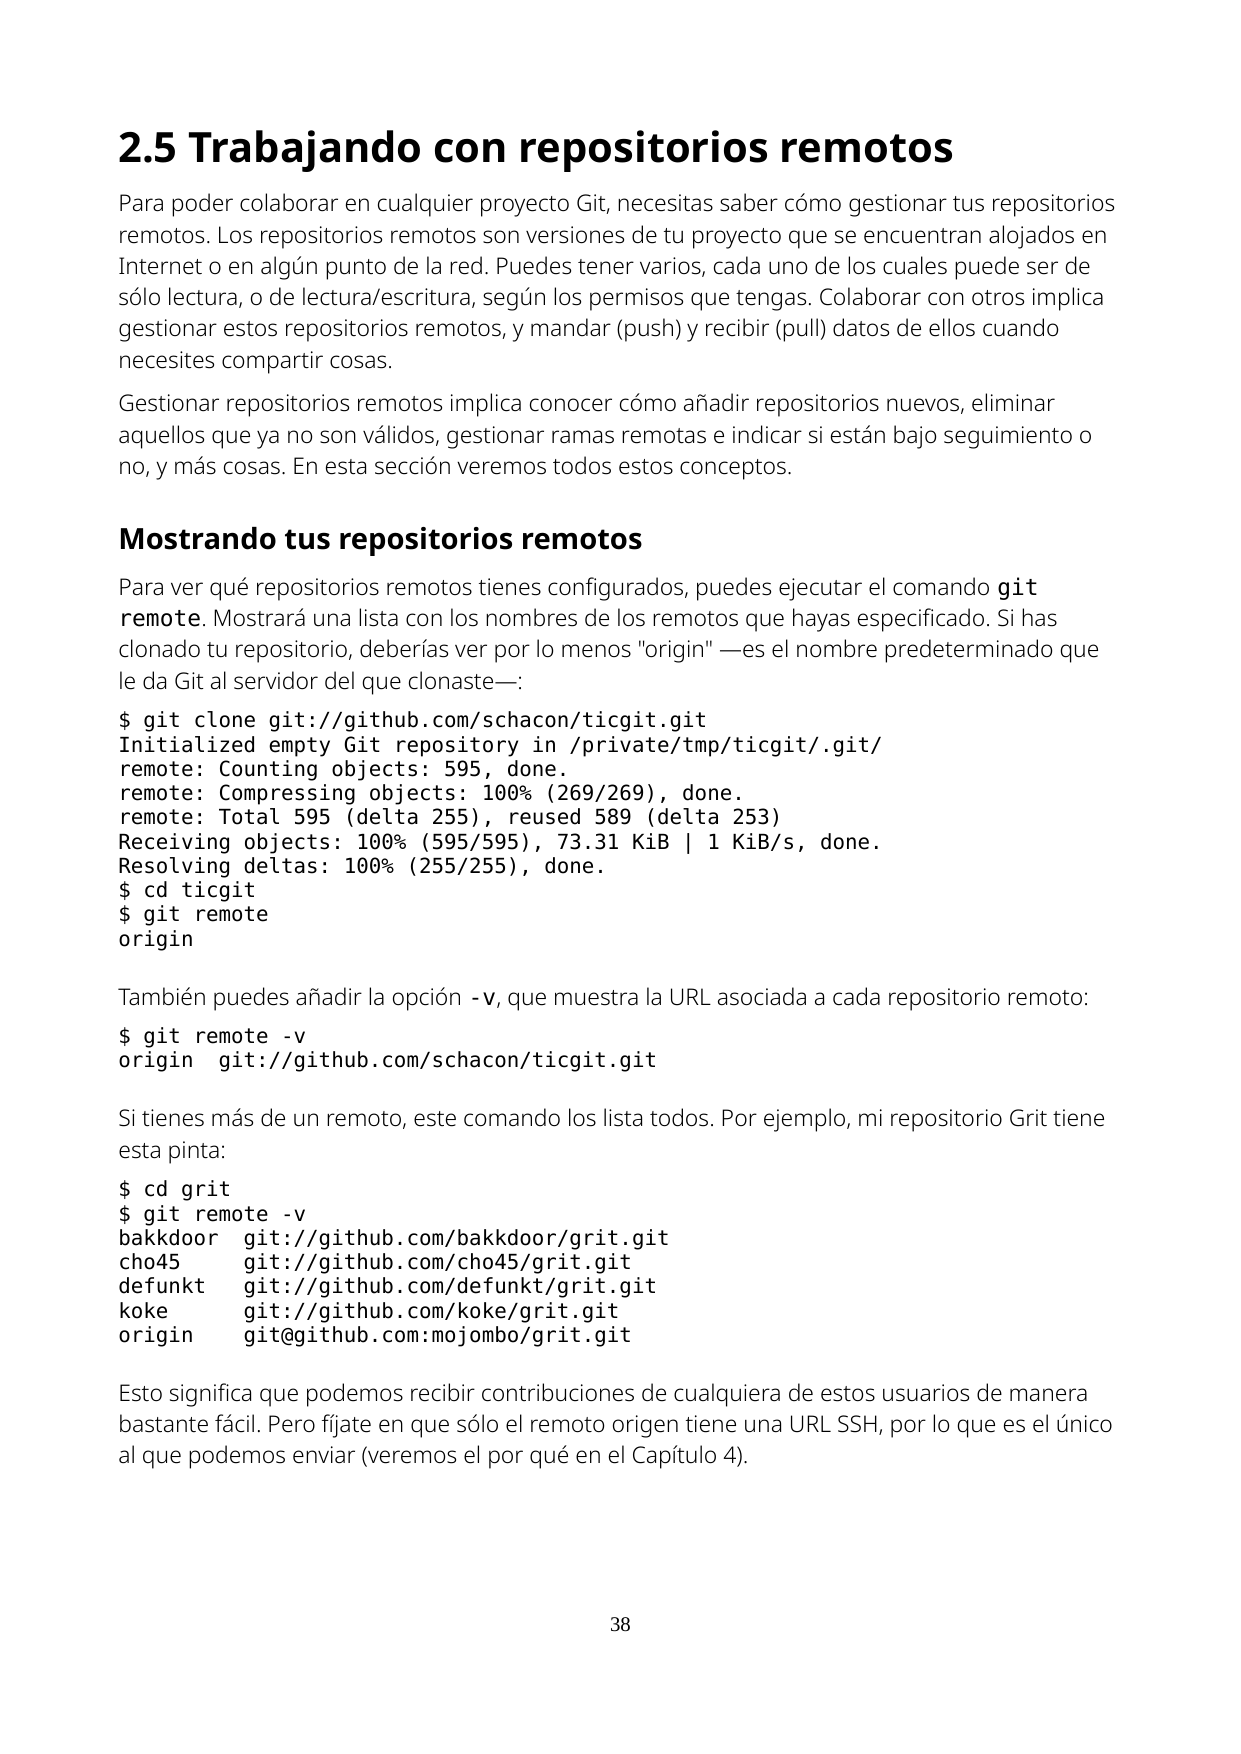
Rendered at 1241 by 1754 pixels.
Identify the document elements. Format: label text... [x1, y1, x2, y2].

text Resolving deltas: 100% (255/255), done. [118, 854, 1122, 878]
text $ cd ticgit [118, 878, 1122, 902]
text bakkdoor git://github.com/bakkdoor/grit.git [118, 1226, 1122, 1250]
text origin git@github.com:mojombo/grit.git [118, 1323, 1122, 1347]
text Receiving objects: 100% (595/595), 73.31 KiB | 1 KiB/s, done. [118, 830, 1122, 854]
text defunkt git://github.com/defunkt/grit.git [118, 1274, 1122, 1299]
text $ cd grit [118, 1177, 1122, 1202]
text $ git remote -v [118, 1024, 1122, 1048]
text Para poder colaborar en cualquier proyecto Git, necesitas saber cómo gestionar tus repositorios remotos. Los repositorios remotos son versiones de tu proyecto que se encuentran alojados en Internet o en algún punto de la red. Puedes tener varios, cada uno de los cuales puede ser de sólo lectura, o de lectura/escritura, según los permisos que tengas. Colaborar con otros implica gestionar estos repositorios remotos, y mandar (push) y recibir (pull) datos de ellos cuando necesites compartir cosas. [118, 187, 1122, 375]
text koke git://github.com/koke/grit.git [118, 1299, 1122, 1323]
text remote: Compressing objects: 100% (269/269), done. [118, 781, 1122, 805]
text $ git remote [118, 902, 1122, 927]
text origin [118, 927, 1122, 951]
text Initialized empty Git repository in /private/tmp/ticgit/.git/ [118, 733, 1122, 757]
subtitle 2.5 Trabajando con repositorios remotos [118, 118, 1122, 175]
text origin git://github.com/schacon/ticgit.git [118, 1048, 1122, 1073]
text $ git remote -v [118, 1202, 1122, 1226]
text También puedes añadir la opción -v, que muestra la URL asociada a cada repositorio remoto: [118, 981, 1122, 1012]
text Gestionar repositorios remotos implica conocer cómo añadir repositorios nuevos, eliminar aquellos que ya no son válidos, gestionar ramas remotas e indicar si están bajo seguimiento o no, y más cosas. En esta sección veremos todos estos conceptos. [118, 387, 1122, 481]
text $ git clone git://github.com/schacon/ticgit.git [118, 708, 1122, 733]
text cho45 git://github.com/cho45/grit.git [118, 1250, 1122, 1274]
text Para ver qué repositorios remotos tienes configurados, puedes ejecutar el comando git remote. Mostrará una lista con los nombres de los remotos que hayas especificado. Si has clonado tu repositorio, deberías ver por lo menos "origin" —es el nombre predeterminado que le da Git al servidor del que clonaste—: [118, 571, 1122, 696]
text remote: Total 595 (delta 255), reused 589 (delta 253) [118, 805, 1122, 830]
text remote: Counting objects: 595, done. [118, 757, 1122, 781]
text Esto significa que podemos recibir contribuciones de cualquiera de estos usuarios de manera bastante fácil. Pero fíjate en que sólo el remoto origen tiene una URL SSH, por lo que es el único al que podemos enviar (veremos el por qué en el Capítulo 4). [118, 1377, 1122, 1470]
text Si tienes más de un remoto, este comando los lista todos. Por ejemplo, mi repositorio Grit tiene esta pinta: [118, 1102, 1122, 1165]
subtitle Mostrando tus repositorios remotos [118, 519, 1122, 558]
